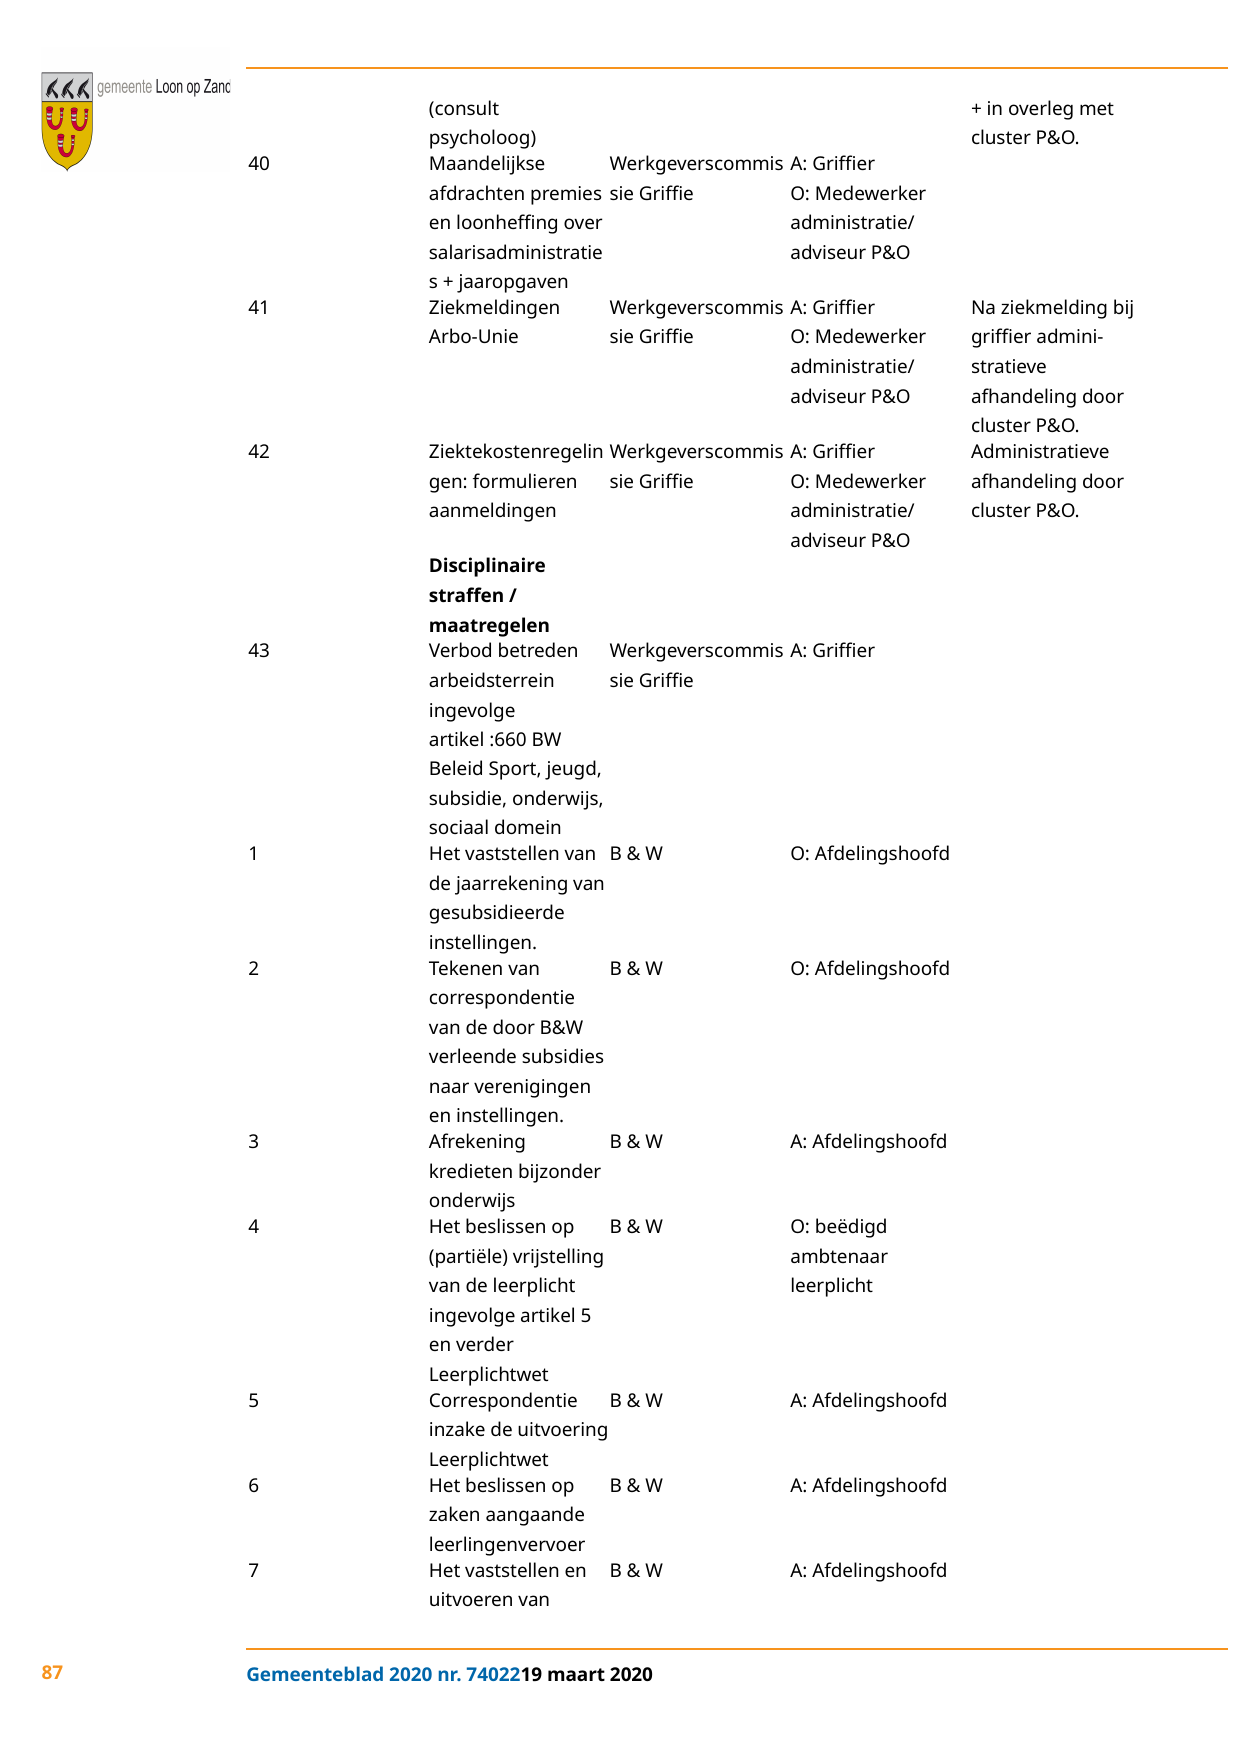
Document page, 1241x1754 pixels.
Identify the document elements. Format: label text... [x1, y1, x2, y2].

table_header Beleid Sport, jeugd, subsidie, onderwijs, sociaal domein [429, 755, 609, 840]
table_cell Tekenen van correspondentie van de door B&W verleende subsidies naar verenigingen en instellingen. [429, 955, 609, 1128]
table_cell B & W [609, 1557, 790, 1612]
table_cell Na ziekmelding bij griffier admini-stratieve afhandeling door cluster P&O. [971, 294, 1152, 438]
table_cell 5 [248, 1387, 429, 1472]
table_cell A: Afdelingshoofd [790, 1387, 971, 1472]
table_cell 40 [248, 150, 429, 294]
table_cell Administratieve afhandeling door cluster P&O. [971, 438, 1152, 553]
table_cell [971, 1129, 1152, 1213]
table_cell [248, 95, 429, 150]
table_header [609, 755, 790, 840]
table_cell 7 [248, 1557, 429, 1612]
table_cell [971, 638, 1152, 752]
table_cell 1 [248, 840, 429, 955]
table_cell 2 [248, 955, 429, 1128]
table_cell [971, 1387, 1152, 1472]
table_cell 3 [248, 1129, 429, 1213]
table_cell 4 [248, 1213, 429, 1387]
table_header [248, 755, 429, 840]
table_cell Verbod betreden arbeidsterrein ingevolge artikel :660 BW [429, 638, 609, 752]
table_cell [971, 1472, 1152, 1557]
table_cell [790, 95, 971, 150]
table_cell Ziektekostenregelingen: formulieren aanmeldingen [429, 438, 609, 553]
table_cell Werkgeverscommissie Griffie [609, 294, 790, 438]
table_cell 41 [248, 294, 429, 438]
picture [41, 47, 231, 172]
table_cell O: beëdigd ambtenaar leerplicht [790, 1213, 971, 1387]
table_cell + in overleg met cluster P&O. [971, 95, 1152, 150]
table_cell A: Afdelingshoofd [790, 1472, 971, 1557]
table_cell Het vaststellen van de jaarrekening van gesubsidieerde instellingen. [429, 840, 609, 955]
table_cell B & W [609, 1472, 790, 1557]
table_cell Maandelijkse afdrachten premies en loonheffing over salarisadministraties + jaaropgaven [429, 150, 609, 294]
table_cell A: Griffier O: Medewerker administratie/ adviseur P&O [790, 150, 971, 294]
table_cell Het beslissen op (partiële) vrijstelling van de leerplicht ingevolge artikel 5 en verder Leerplichtwet [429, 1213, 609, 1387]
table_header [971, 755, 1152, 840]
table_header [790, 755, 971, 840]
table_cell Het vaststellen en uitvoeren van [429, 1557, 609, 1612]
table_cell A: Griffier O: Medewerker administratie/ adviseur P&O [790, 294, 971, 438]
table_cell Afrekening kredieten bijzonder onderwijs [429, 1129, 609, 1213]
table_cell [971, 150, 1152, 294]
table_cell [971, 840, 1152, 955]
table_cell Het beslissen op zaken aangaande leerlingenvervoer [429, 1472, 609, 1557]
table_cell B & W [609, 1387, 790, 1472]
table_cell A: Griffier O: Medewerker administratie/ adviseur P&O [790, 438, 971, 553]
table_cell Werkgeverscommissie Griffie [609, 150, 790, 294]
table_cell O: Afdelingshoofd [790, 955, 971, 1128]
table_cell Werkgeverscommissie Griffie [609, 638, 790, 752]
table_cell O: Afdelingshoofd [790, 840, 971, 955]
table_cell Correspondentie inzake de uitvoering Leerplichtwet [429, 1387, 609, 1472]
table_cell Ziekmeldingen Arbo-Unie [429, 294, 609, 438]
table_cell [971, 955, 1152, 1128]
table_cell B & W [609, 955, 790, 1128]
table_cell [971, 1557, 1152, 1612]
table_cell 43 [248, 638, 429, 752]
table_cell B & W [609, 840, 790, 955]
table_cell 6 [248, 1472, 429, 1557]
table_cell [609, 95, 790, 150]
table_cell Disciplinaire straffen / maatregelen [429, 553, 609, 638]
table_cell B & W [609, 1129, 790, 1213]
table_cell A: Afdelingshoofd [790, 1129, 971, 1213]
table_cell 42 [248, 438, 429, 553]
table_cell B & W [609, 1213, 790, 1387]
table_cell [971, 553, 1152, 638]
table_cell [248, 553, 429, 638]
table_cell A: Griffier [790, 638, 971, 752]
table_cell [609, 553, 790, 638]
table_cell A: Afdelingshoofd [790, 1557, 971, 1612]
table_cell Werkgeverscommissie Griffie [609, 438, 790, 553]
table_cell (consult psycholoog) [429, 95, 609, 150]
table_cell [971, 1213, 1152, 1387]
table_cell [790, 553, 971, 638]
